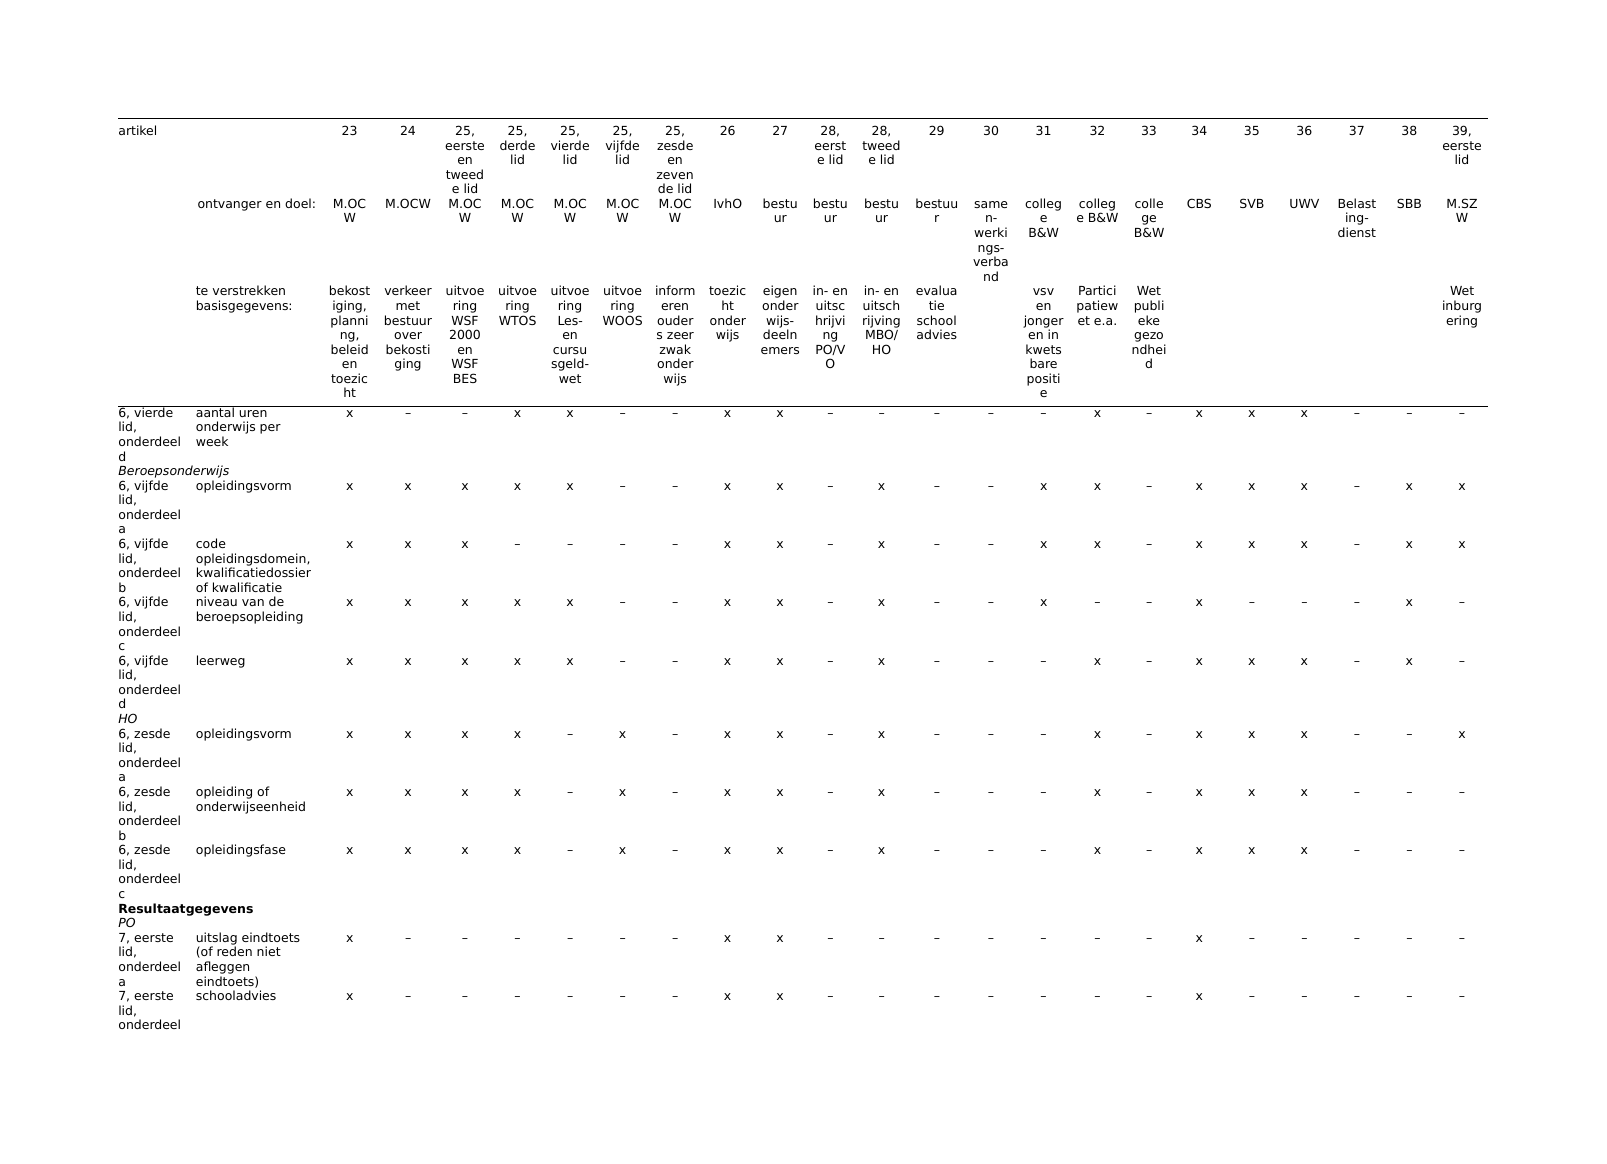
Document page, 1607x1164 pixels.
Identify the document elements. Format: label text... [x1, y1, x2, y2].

table_cell – [544, 726, 596, 785]
table_cell [1017, 464, 1069, 478]
table_cell – [1225, 595, 1278, 653]
table_cell – [806, 654, 854, 712]
table_cell – [1017, 726, 1069, 785]
table_cell [754, 464, 806, 478]
table_cell – [1278, 931, 1330, 989]
table_cell x [322, 726, 377, 785]
table_cell [1173, 916, 1225, 931]
table_cell – [1330, 537, 1383, 595]
table_cell [1070, 464, 1125, 478]
table_cell x [439, 595, 491, 653]
table_cell x [1383, 654, 1435, 712]
table_cell x [322, 407, 377, 464]
table_cell 6, vijfde lid, onderdeel a [118, 479, 189, 537]
table_cell – [377, 931, 438, 989]
table_cell x [322, 843, 377, 901]
table_cell x [701, 595, 754, 653]
table_header 35 [1225, 119, 1278, 197]
table_cell [1125, 916, 1173, 931]
table_cell x [854, 654, 908, 712]
table_cell SVB [1225, 197, 1278, 284]
table_cell – [1278, 989, 1330, 1033]
table_cell – [1125, 537, 1173, 595]
table_cell [1070, 712, 1125, 726]
table_cell – [439, 989, 491, 1033]
table_cell 6, vijfde lid, onderdeel d [118, 654, 189, 712]
table_cell opleidingsfase [190, 843, 322, 901]
table_cell – [1330, 407, 1383, 464]
table_cell – [1125, 595, 1173, 653]
table_cell x [1278, 537, 1330, 595]
table_cell – [649, 785, 701, 843]
table_cell code opleidingsdomein, kwalificatiedossier of kwalificatie [190, 537, 322, 595]
table_cell – [1330, 479, 1383, 537]
table_cell x [701, 726, 754, 785]
table_cell x [754, 931, 806, 989]
table_cell – [649, 595, 701, 653]
table_cell M.OCW [491, 197, 543, 284]
table_cell [1435, 901, 1488, 916]
table_cell 6, vierde lid, onderdeel d [118, 407, 189, 464]
table_cell M.SZW [1435, 197, 1488, 284]
table_cell – [544, 537, 596, 595]
table_cell [1173, 901, 1225, 916]
table_cell bekostiging, planning, beleid en toezicht [322, 284, 377, 406]
table_cell x [1070, 726, 1125, 785]
table_header 34 [1173, 119, 1225, 197]
table_cell [1017, 916, 1069, 931]
table_cell – [596, 654, 649, 712]
table_cell bestuur [754, 197, 806, 284]
table_cell – [854, 931, 908, 989]
table_header 25, zesde en zevende lid [649, 119, 701, 197]
table_cell – [596, 989, 649, 1033]
table_cell – [377, 407, 438, 464]
table_cell x [544, 654, 596, 712]
table_cell – [909, 785, 964, 843]
table_cell [596, 916, 649, 931]
table_cell – [1435, 595, 1488, 653]
table_cell [118, 284, 189, 406]
table_cell x [1173, 843, 1225, 901]
table_cell [649, 712, 701, 726]
table_cell – [965, 537, 1017, 595]
table_cell aantal uren onderwijs per week [190, 407, 322, 464]
table_cell niveau van de beroepsopleiding [190, 595, 322, 653]
table_cell – [1125, 931, 1173, 989]
table_cell x [1435, 537, 1488, 595]
table_cell – [909, 931, 964, 989]
table_cell verkeer met bestuur over bekostiging [377, 284, 438, 406]
table_cell x [701, 654, 754, 712]
table_cell 7, eerste lid, onderdeel [118, 989, 189, 1033]
table_cell – [965, 479, 1017, 537]
table_cell x [854, 479, 908, 537]
table_cell – [1125, 479, 1173, 537]
table_cell x [854, 785, 908, 843]
table_cell – [1435, 785, 1488, 843]
table_cell – [1125, 989, 1173, 1033]
table_cell – [1330, 931, 1383, 989]
table_cell – [1070, 595, 1125, 653]
table_cell [701, 464, 754, 478]
table_cell x [854, 595, 908, 653]
table_cell x [701, 785, 754, 843]
table_cell – [1435, 989, 1488, 1033]
table_cell x [491, 843, 543, 901]
table_cell leerweg [190, 654, 322, 712]
table_cell [1225, 712, 1278, 726]
table_cell – [596, 931, 649, 989]
table_cell [596, 901, 649, 916]
table_cell – [1330, 654, 1383, 712]
table_cell [806, 916, 854, 931]
table_cell – [439, 931, 491, 989]
table_cell M.OCW [322, 197, 377, 284]
table_cell [1125, 464, 1173, 478]
table_cell – [1435, 407, 1488, 464]
table_cell – [806, 785, 854, 843]
table_cell [544, 901, 596, 916]
table_cell opleiding of onderwijseenheid [190, 785, 322, 843]
table_cell – [1225, 931, 1278, 989]
table_cell [544, 916, 596, 931]
table_cell [491, 464, 543, 478]
table_cell – [965, 931, 1017, 989]
table_cell [754, 916, 806, 931]
table_cell [1070, 916, 1125, 931]
table_cell HO [118, 712, 438, 726]
table_cell [909, 464, 964, 478]
table_cell – [1330, 595, 1383, 653]
table_cell college B&W [1017, 197, 1069, 284]
table_cell x [544, 595, 596, 653]
table_cell 6, zesde lid, onderdeel a [118, 726, 189, 785]
table_cell x [377, 726, 438, 785]
table_cell 6, vijfde lid, onderdeel b [118, 537, 189, 595]
table_cell x [754, 785, 806, 843]
table_cell x [322, 595, 377, 653]
table_header artikel [118, 119, 189, 197]
table_cell – [1017, 843, 1069, 901]
table_cell x [1070, 785, 1125, 843]
table_cell – [544, 931, 596, 989]
table_cell – [649, 843, 701, 901]
table_cell [701, 916, 754, 931]
table_cell – [596, 407, 649, 464]
table_cell – [649, 726, 701, 785]
table_cell – [649, 989, 701, 1033]
table_cell uitvoering WSF 2000 en WSF BES [439, 284, 491, 406]
table_cell x [1383, 537, 1435, 595]
table_cell – [1330, 843, 1383, 901]
table_cell [439, 712, 491, 726]
table_cell x [1173, 654, 1225, 712]
table_cell x [544, 479, 596, 537]
table_cell uitvoering Les- en cursusgeld-wet [544, 284, 596, 406]
table_cell – [806, 595, 854, 653]
table_cell x [439, 479, 491, 537]
table_cell – [1017, 407, 1069, 464]
table_cell x [701, 479, 754, 537]
table_header 23 [322, 119, 377, 197]
table_cell – [1330, 785, 1383, 843]
table_cell – [965, 654, 1017, 712]
table_cell x [491, 654, 543, 712]
table_header 36 [1278, 119, 1330, 197]
table_cell x [1173, 931, 1225, 989]
table_cell [1330, 464, 1383, 478]
table_cell [701, 901, 754, 916]
table_cell college B&W [1125, 197, 1173, 284]
table_cell – [965, 726, 1017, 785]
table_cell – [596, 479, 649, 537]
table_cell – [439, 407, 491, 464]
table_cell [649, 464, 701, 478]
table_cell [701, 712, 754, 726]
table_cell [1017, 901, 1069, 916]
table_cell 6, vijfde lid, onderdeel c [118, 595, 189, 653]
table_cell opleidingsvorm [190, 726, 322, 785]
table_cell x [322, 989, 377, 1033]
table_cell [854, 712, 908, 726]
table_cell eigen onderwijs-deelnemers [754, 284, 806, 406]
table_cell Participatiewet e.a. [1070, 284, 1125, 406]
table_cell x [1070, 843, 1125, 901]
table_header 28, eerste lid [806, 119, 854, 197]
table_cell – [1225, 989, 1278, 1033]
table_header [190, 119, 322, 197]
table_cell [965, 464, 1017, 478]
table_cell – [909, 479, 964, 537]
table_cell x [1173, 785, 1225, 843]
table_cell [806, 901, 854, 916]
table_cell Belasting-dienst [1330, 197, 1383, 284]
table_cell x [439, 843, 491, 901]
table_cell x [596, 843, 649, 901]
table_cell [596, 712, 649, 726]
table_cell x [1383, 479, 1435, 537]
table_header 37 [1330, 119, 1383, 197]
table_cell – [1383, 785, 1435, 843]
table_cell x [1070, 654, 1125, 712]
table_header 25, derde lid [491, 119, 543, 197]
table_cell x [754, 726, 806, 785]
table_cell – [1383, 843, 1435, 901]
table_cell Beroepsonderwijs [118, 464, 491, 478]
table_header 38 [1383, 119, 1435, 197]
table_cell – [491, 537, 543, 595]
table_cell – [1017, 931, 1069, 989]
table_cell [1225, 284, 1278, 406]
table_cell – [1435, 931, 1488, 989]
table_cell – [965, 843, 1017, 901]
table_cell x [1278, 843, 1330, 901]
table_cell – [806, 407, 854, 464]
table_cell [649, 916, 701, 931]
table_cell x [1225, 785, 1278, 843]
table_cell 7, eerste lid, onderdeel a [118, 931, 189, 989]
table_cell [1330, 712, 1383, 726]
table_cell [965, 901, 1017, 916]
table_cell – [1330, 989, 1383, 1033]
table_cell [1225, 464, 1278, 478]
table_cell x [1278, 654, 1330, 712]
table_cell x [1070, 407, 1125, 464]
table_cell x [754, 537, 806, 595]
table_cell bestuur [806, 197, 854, 284]
table_cell x [1070, 537, 1125, 595]
table_cell [1383, 284, 1435, 406]
table_cell toezicht onderwijs [701, 284, 754, 406]
table_cell x [1173, 407, 1225, 464]
table_cell vsv en jongeren in kwetsbare positie [1017, 284, 1069, 406]
table_cell – [1070, 931, 1125, 989]
table_cell x [1225, 479, 1278, 537]
table_header 25, eerste en tweede lid [439, 119, 491, 197]
table_cell – [806, 843, 854, 901]
table_cell x [377, 843, 438, 901]
table_cell bestuur [854, 197, 908, 284]
table_cell [806, 712, 854, 726]
table_cell x [491, 726, 543, 785]
table_cell – [1125, 407, 1173, 464]
table_cell – [1383, 726, 1435, 785]
table_cell [649, 901, 701, 916]
table_cell – [854, 407, 908, 464]
table_cell opleidingsvorm [190, 479, 322, 537]
table_cell x [1278, 407, 1330, 464]
table_cell x [754, 479, 806, 537]
table_cell x [377, 654, 438, 712]
table_cell – [965, 785, 1017, 843]
table_cell – [806, 726, 854, 785]
table_cell x [596, 785, 649, 843]
table_cell [1383, 464, 1435, 478]
table_cell x [596, 726, 649, 785]
table_cell x [439, 537, 491, 595]
table_cell [965, 284, 1017, 406]
table_cell x [854, 843, 908, 901]
table_cell – [1017, 654, 1069, 712]
table_cell x [701, 931, 754, 989]
table_cell – [965, 989, 1017, 1033]
table_cell [1070, 901, 1125, 916]
table_cell college B&W [1070, 197, 1125, 284]
table_cell informeren ouders zeer zwak onderwijs [649, 284, 701, 406]
table_header 25, vierde lid [544, 119, 596, 197]
table_cell x [377, 785, 438, 843]
table_cell [491, 916, 543, 931]
table_cell [806, 464, 854, 478]
table_cell te verstrekken basisgegevens: [190, 284, 322, 406]
table_cell [1225, 901, 1278, 916]
table_cell – [649, 407, 701, 464]
table_cell x [1435, 726, 1488, 785]
table_cell x [1017, 537, 1069, 595]
table_cell [1330, 901, 1383, 916]
table_cell x [1173, 479, 1225, 537]
table_cell [854, 901, 908, 916]
table_header 24 [377, 119, 438, 197]
table_cell – [806, 989, 854, 1033]
table_cell ontvanger en doel: [190, 197, 322, 284]
table_cell x [322, 785, 377, 843]
table_header 27 [754, 119, 806, 197]
table_cell x [1225, 407, 1278, 464]
table_cell 6, zesde lid, onderdeel b [118, 785, 189, 843]
table_cell x [491, 479, 543, 537]
table_cell x [491, 785, 543, 843]
table_cell x [544, 407, 596, 464]
table_cell – [1125, 785, 1173, 843]
table_cell PO [118, 916, 438, 931]
table_cell x [754, 407, 806, 464]
table_cell – [909, 726, 964, 785]
table_cell x [491, 595, 543, 653]
table_cell [1435, 464, 1488, 478]
table_cell [754, 901, 806, 916]
table_cell [596, 464, 649, 478]
table_cell x [1173, 595, 1225, 653]
table_cell [1330, 916, 1383, 931]
table_cell x [1070, 479, 1125, 537]
table_cell [1173, 284, 1225, 406]
table_cell [1225, 916, 1278, 931]
table_cell x [1278, 479, 1330, 537]
table_cell x [322, 654, 377, 712]
table_header 26 [701, 119, 754, 197]
table_cell – [1017, 989, 1069, 1033]
table_cell – [649, 537, 701, 595]
table_cell – [806, 537, 854, 595]
table_cell x [754, 843, 806, 901]
table_cell [1278, 284, 1330, 406]
table_cell – [909, 989, 964, 1033]
table_cell – [1435, 843, 1488, 901]
table_cell – [1017, 785, 1069, 843]
table_cell x [377, 479, 438, 537]
table_cell [909, 712, 964, 726]
table_cell [1125, 712, 1173, 726]
table_cell M.OCW [439, 197, 491, 284]
table_cell [118, 197, 189, 284]
table_header 25, vijfde lid [596, 119, 649, 197]
table_cell x [322, 537, 377, 595]
table_cell x [1435, 479, 1488, 537]
table_cell – [1435, 654, 1488, 712]
table_cell IvhO [701, 197, 754, 284]
table_cell M.OCW [377, 197, 438, 284]
table_cell – [1383, 989, 1435, 1033]
table_cell – [909, 595, 964, 653]
table_cell – [491, 931, 543, 989]
table_cell – [596, 537, 649, 595]
table_cell – [1278, 595, 1330, 653]
table_cell CBS [1173, 197, 1225, 284]
table_cell – [1383, 931, 1435, 989]
table_cell UWV [1278, 197, 1330, 284]
table_cell – [544, 843, 596, 901]
table_cell – [806, 931, 854, 989]
table_cell x [754, 595, 806, 653]
table_cell [1017, 712, 1069, 726]
table_cell – [649, 654, 701, 712]
table_cell Resultaatgegevens [118, 901, 491, 916]
table_cell x [439, 654, 491, 712]
table_cell x [439, 785, 491, 843]
table_cell [965, 712, 1017, 726]
table_cell – [1383, 407, 1435, 464]
table_cell [1278, 464, 1330, 478]
table_cell uitslag eindtoets (of reden niet afleggen eindtoets) [190, 931, 322, 989]
table_cell [1383, 901, 1435, 916]
table_cell [544, 712, 596, 726]
table_cell x [754, 654, 806, 712]
table_cell Wet inburgering [1435, 284, 1488, 406]
table_cell – [909, 537, 964, 595]
table_cell in- en uitschrijving PO/VO [806, 284, 854, 406]
table_cell x [701, 537, 754, 595]
table_cell M.OCW [649, 197, 701, 284]
table_cell schooladvies [190, 989, 322, 1033]
table_cell x [854, 537, 908, 595]
table_cell [1383, 916, 1435, 931]
table_cell [1125, 901, 1173, 916]
table_cell x [1225, 537, 1278, 595]
table_header 30 [965, 119, 1017, 197]
table_cell M.OCW [596, 197, 649, 284]
table_cell samen-werkings-verband [965, 197, 1017, 284]
table_cell Wet publieke gezondheid [1125, 284, 1173, 406]
table_cell – [1330, 726, 1383, 785]
table_header 31 [1017, 119, 1069, 197]
table_header 28, tweede lid [854, 119, 908, 197]
table_cell x [1225, 654, 1278, 712]
table_cell – [965, 595, 1017, 653]
table_cell [909, 901, 964, 916]
table_cell x [377, 595, 438, 653]
table_cell x [1173, 537, 1225, 595]
table_cell bestuur [909, 197, 964, 284]
table_header 33 [1125, 119, 1173, 197]
table_header 32 [1070, 119, 1125, 197]
table_cell – [491, 989, 543, 1033]
table_cell – [909, 843, 964, 901]
table_cell x [854, 726, 908, 785]
table_cell x [701, 989, 754, 1033]
table_cell – [965, 407, 1017, 464]
table_cell evaluatie schooladvies [909, 284, 964, 406]
table_cell uitvoering WTOS [491, 284, 543, 406]
table_cell x [1225, 726, 1278, 785]
table_cell x [1173, 726, 1225, 785]
table_cell [1383, 712, 1435, 726]
table_cell – [1125, 654, 1173, 712]
table_cell x [1173, 989, 1225, 1033]
table_header 29 [909, 119, 964, 197]
table_cell – [806, 479, 854, 537]
table_cell [1278, 712, 1330, 726]
table_cell x [1383, 595, 1435, 653]
table_cell – [854, 989, 908, 1033]
table_cell x [491, 407, 543, 464]
table_cell x [701, 843, 754, 901]
table_cell [965, 916, 1017, 931]
table_cell x [1278, 726, 1330, 785]
table_cell x [439, 726, 491, 785]
table_cell [854, 916, 908, 931]
table_cell SBB [1383, 197, 1435, 284]
table_cell [1330, 284, 1383, 406]
table_cell [491, 901, 543, 916]
table_cell in- en uitschrijving MBO/HO [854, 284, 908, 406]
table_cell x [322, 931, 377, 989]
table_cell – [1125, 843, 1173, 901]
table_cell – [377, 989, 438, 1033]
table_cell [439, 916, 491, 931]
table_cell – [909, 407, 964, 464]
table_cell [1435, 916, 1488, 931]
table_cell 6, zesde lid, onderdeel c [118, 843, 189, 901]
table_cell – [909, 654, 964, 712]
table_cell [754, 712, 806, 726]
table_cell [909, 916, 964, 931]
table_cell [1278, 916, 1330, 931]
table_cell M.OCW [544, 197, 596, 284]
table_cell [544, 464, 596, 478]
table_cell [854, 464, 908, 478]
table_cell – [649, 479, 701, 537]
table_cell [1278, 901, 1330, 916]
table_cell – [1125, 726, 1173, 785]
table_cell [1173, 712, 1225, 726]
table_cell – [1070, 989, 1125, 1033]
table_cell – [544, 785, 596, 843]
table_cell x [1225, 843, 1278, 901]
table_cell – [596, 595, 649, 653]
table_cell x [377, 537, 438, 595]
table_cell x [322, 479, 377, 537]
table_cell x [1017, 595, 1069, 653]
table_cell – [544, 989, 596, 1033]
table_cell x [1278, 785, 1330, 843]
table_cell [491, 712, 543, 726]
table_cell uitvoering WOOS [596, 284, 649, 406]
table_cell x [754, 989, 806, 1033]
table_cell [1173, 464, 1225, 478]
table_cell [1435, 712, 1488, 726]
table_cell x [1017, 479, 1069, 537]
table_cell x [701, 407, 754, 464]
table_header 39, eerste lid [1435, 119, 1488, 197]
table_cell – [649, 931, 701, 989]
